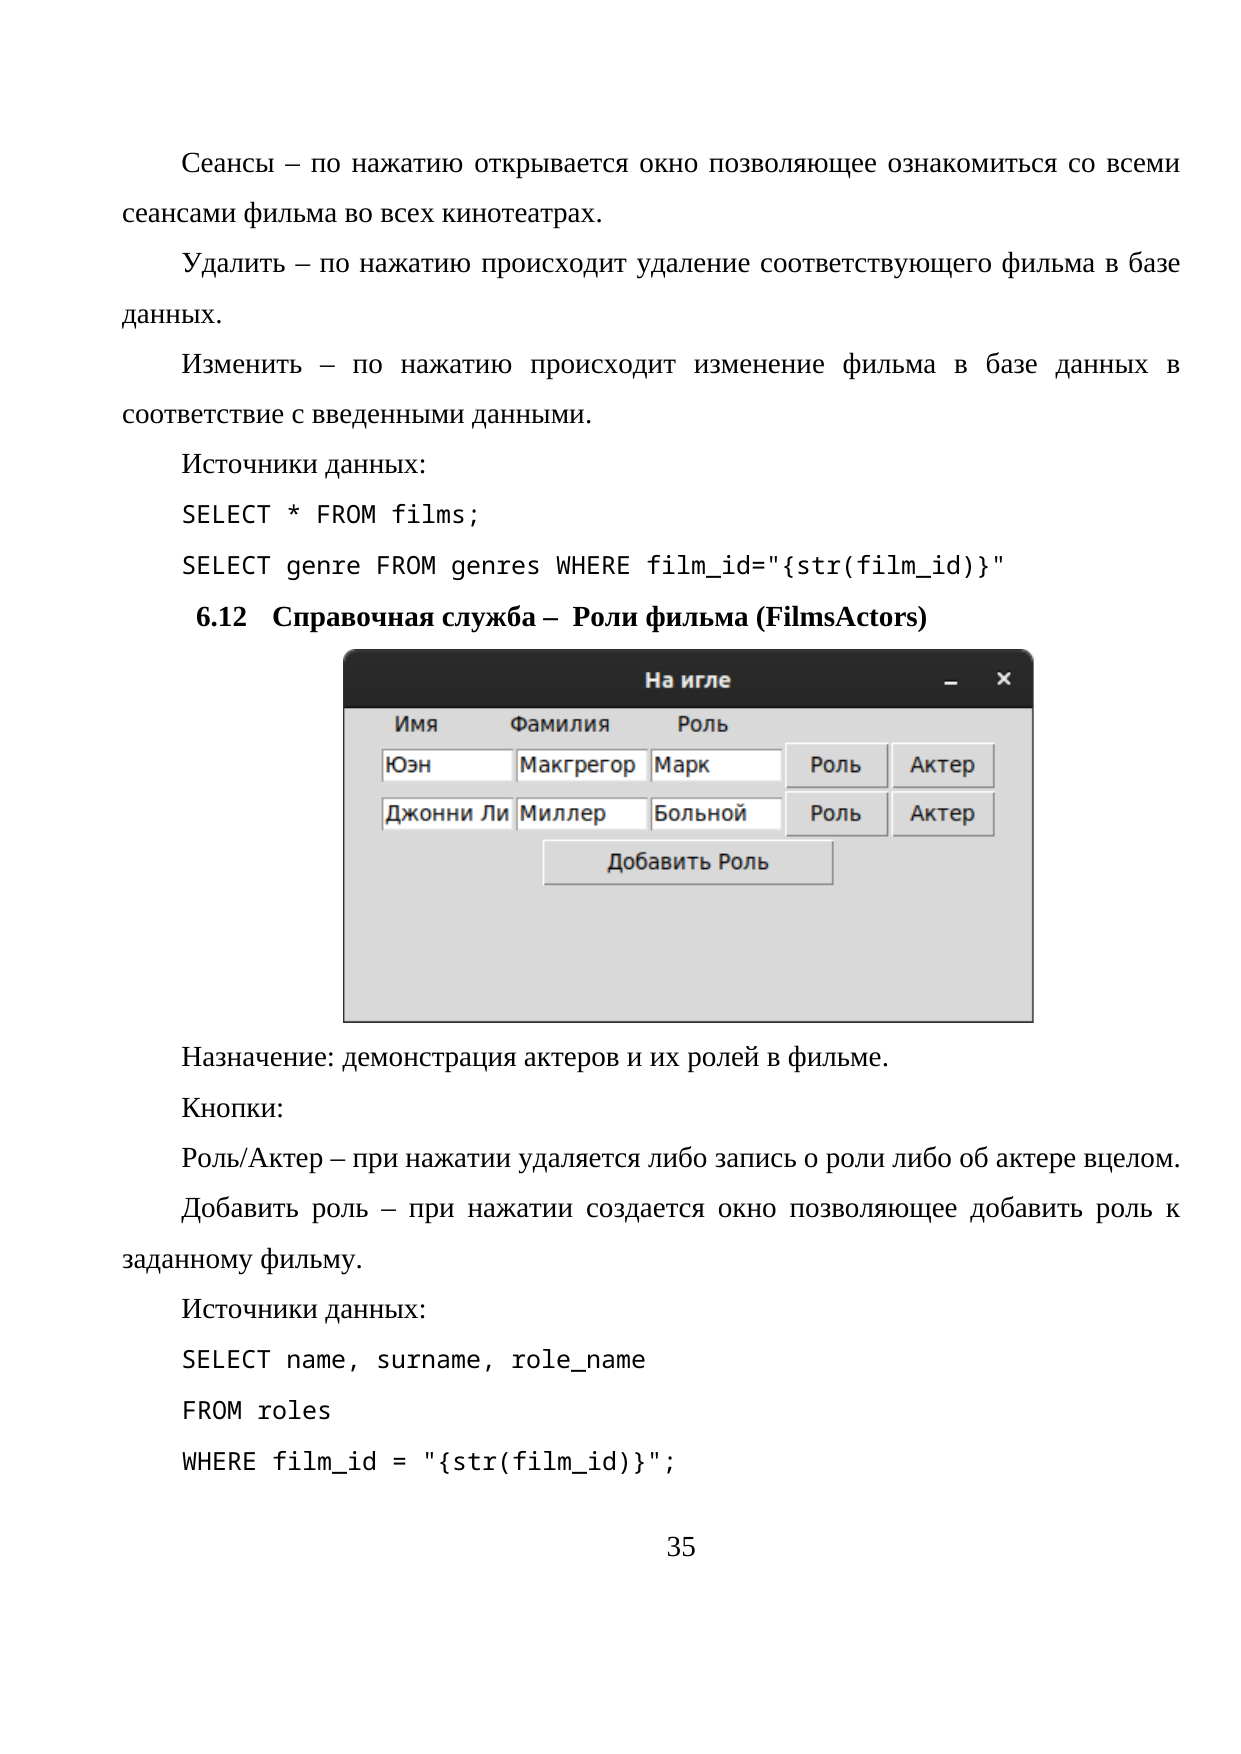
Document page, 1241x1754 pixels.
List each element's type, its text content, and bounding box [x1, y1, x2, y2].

text Добавить роль – при нажатии создается окно позволяющее добавить роль к заданному фильму. [122, 1191, 1181, 1274]
text Источники данных: [122, 1291, 1181, 1325]
text Источники данных: [122, 447, 1181, 480]
picture [343, 649, 1034, 1023]
text Назначение: демонстрация актеров и их ролей в фильме. [122, 1039, 1181, 1073]
text SELECT name, surname, role_name FROM roles WHERE film_id = "{str(film_id)}"; [122, 1341, 1181, 1478]
text Роль/Актер – при нажатии удаляется либо запись о роли либо об актере вцелом. [122, 1140, 1181, 1174]
text Изменить – по нажатию происходит изменение фильма в базе данных в соответствие с введенными данными. [122, 346, 1181, 430]
text Сеансы – по нажатию открывается окно позволяющее ознакомиться со всеми сеансами фильма во всех кинотеатрах. [122, 145, 1181, 229]
subtitle Справочная служба – Роли фильма (FilmsActors) [196, 599, 1181, 633]
text SELECT genre FROM genres WHERE film_id="{str(film_id)}" [122, 548, 1181, 582]
text Удалить – по нажатию происходит удаление соответствующего фильма в базе данных. [122, 245, 1181, 329]
text Кнопки: [122, 1090, 1181, 1123]
text SELECT * FROM films; [122, 497, 1181, 531]
